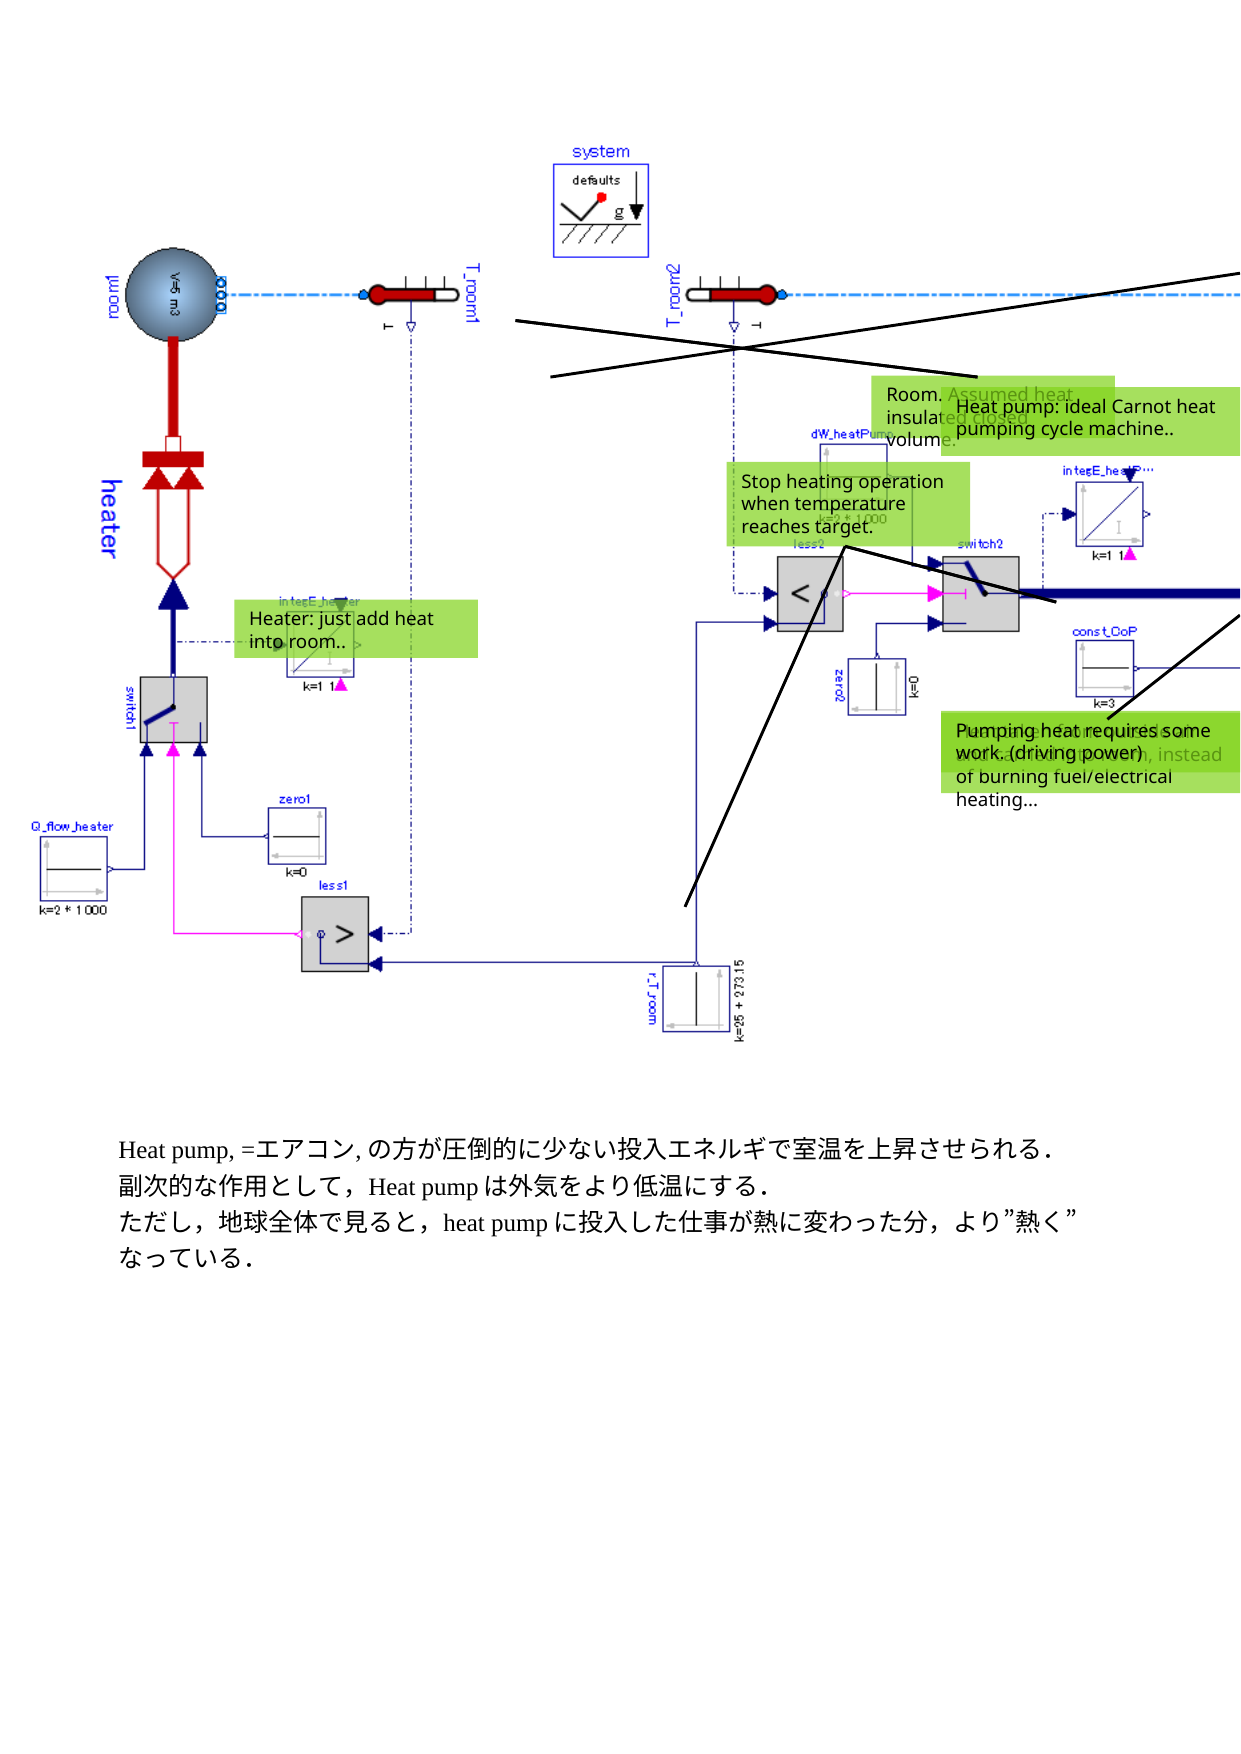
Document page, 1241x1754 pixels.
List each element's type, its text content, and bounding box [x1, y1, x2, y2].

text Heat pump, =エアコン, の方が圧倒的に少ない投入エネルギで室温を上昇させられる． [118, 1130, 1122, 1166]
text ただし，地球全体で見ると，heat pumpに投入した仕事が熱に変わった分，より”熱く”なっている． [118, 1202, 1122, 1275]
text 副次的な作用として，Heat pumpは外気をより低温にする． [118, 1166, 1122, 1202]
picture [1123, 617, 1241, 710]
picture [0, 118, 1241, 1073]
picture [760, 275, 1241, 387]
